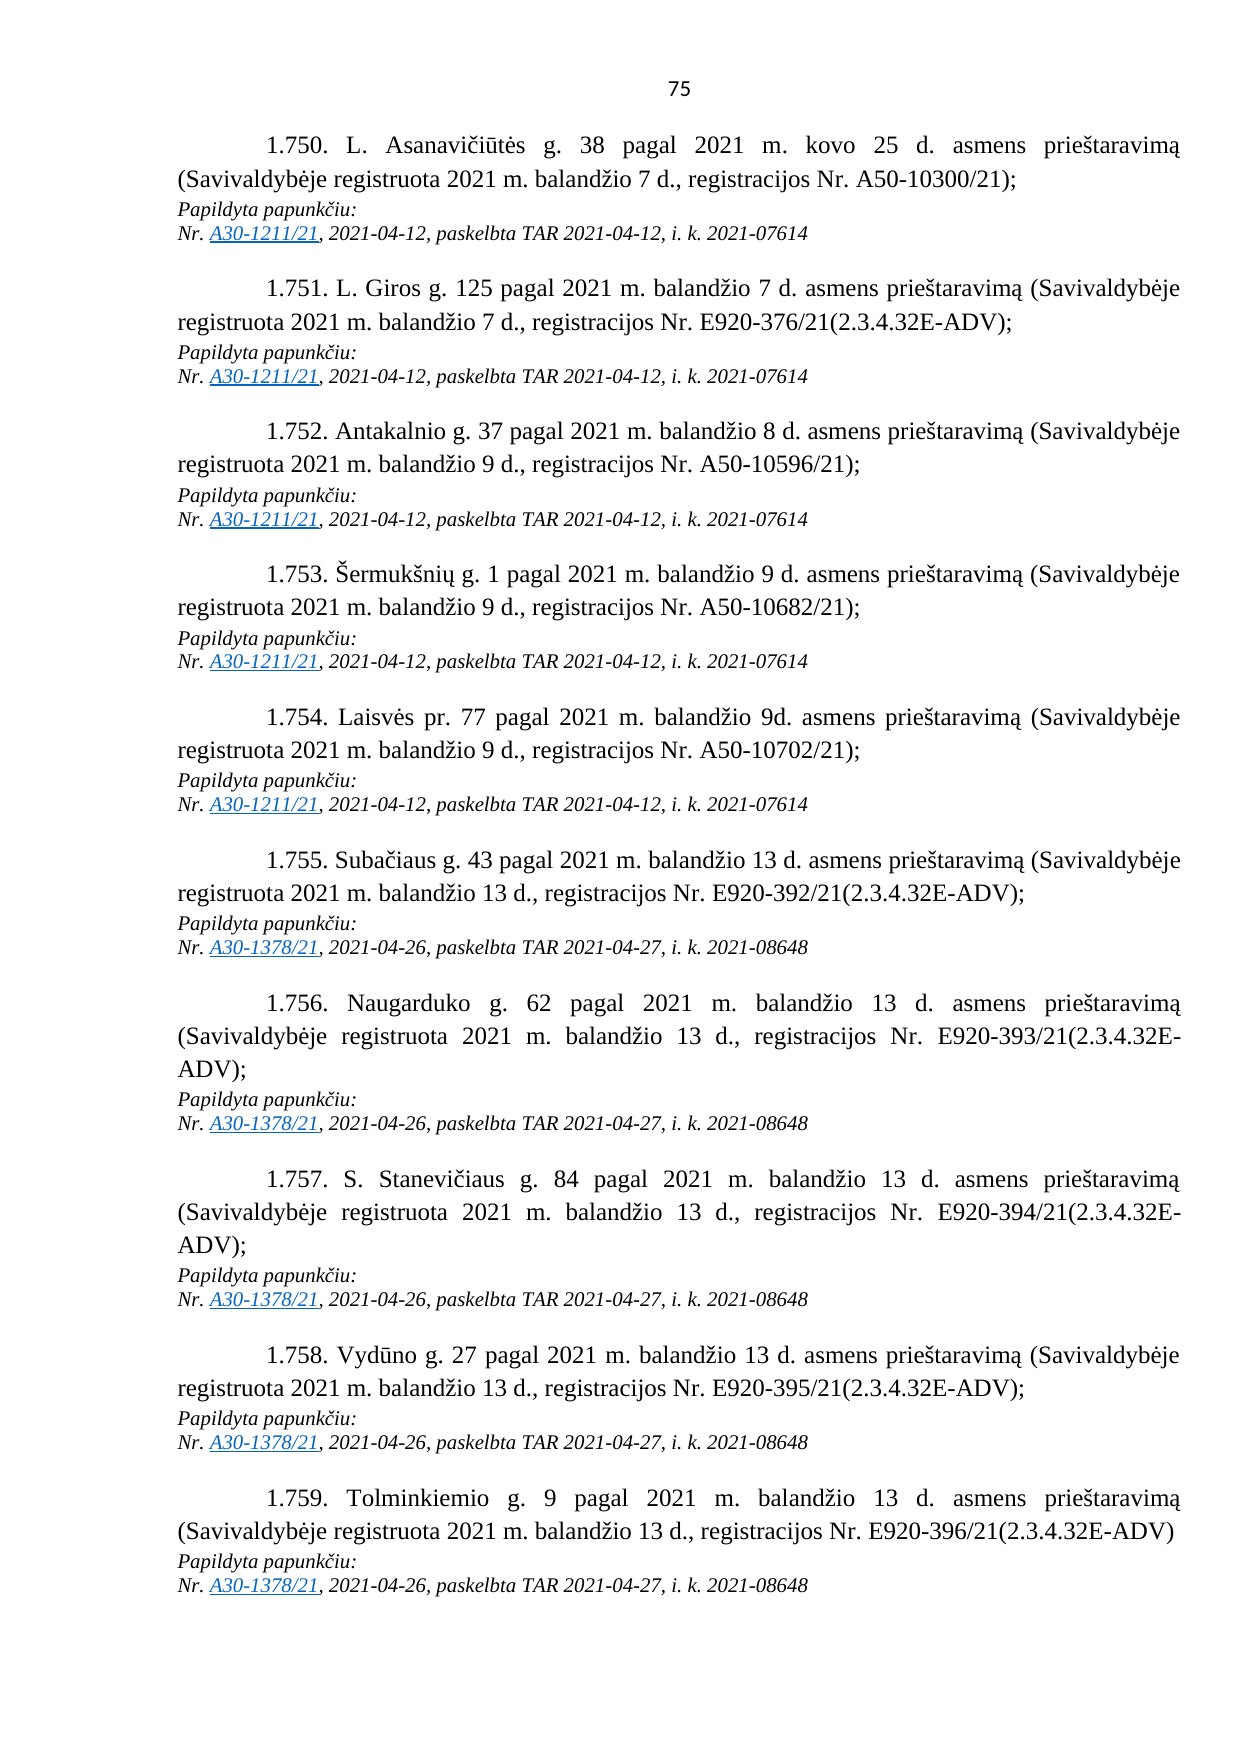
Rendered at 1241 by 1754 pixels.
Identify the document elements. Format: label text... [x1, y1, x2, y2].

text Papildyta papunkčiu: [177, 1549, 1181, 1573]
text Papildyta papunkčiu: [177, 1406, 1181, 1430]
text 1.750. L. Asanavičiūtės g. 38 pagal 2021 m. kovo 25 d. asmens prieštaravimą (Savivaldybėje registruota 2021 m. balandžio 7 d., registracijos Nr. A50-10300/21); [177, 131, 1181, 192]
text Nr. A30-1378/21, 2021-04-26, paskelbta TAR 2021-04-27, i. k. 2021-08648 [177, 1573, 1181, 1597]
text Papildyta papunkčiu: [177, 768, 1181, 792]
text Papildyta papunkčiu: [177, 197, 1181, 221]
text 1.754. Laisvės pr. 77 pagal 2021 m. balandžio 9d. asmens prieštaravimą (Savivaldybėje registruota 2021 m. balandžio 9 d., registracijos Nr. A50-10702/21); [177, 702, 1181, 764]
text 1.757. S. Stanevičiaus g. 84 pagal 2021 m. balandžio 13 d. asmens prieštaravimą (Savivaldybėje registruota 2021 m. balandžio 13 d., registracijos Nr. E920-394/21(2.3.4.32E-ADV); [177, 1164, 1181, 1259]
text Papildyta papunkčiu: [177, 482, 1181, 507]
text Nr. A30-1378/21, 2021-04-26, paskelbta TAR 2021-04-27, i. k. 2021-08648 [177, 1111, 1181, 1135]
text Nr. A30-1378/21, 2021-04-26, paskelbta TAR 2021-04-27, i. k. 2021-08648 [177, 935, 1181, 959]
text Papildyta papunkčiu: [177, 911, 1181, 935]
text Nr. A30-1211/21, 2021-04-12, paskelbta TAR 2021-04-12, i. k. 2021-07614 [177, 364, 1181, 388]
text Papildyta papunkčiu: [177, 339, 1181, 364]
text Nr. A30-1378/21, 2021-04-26, paskelbta TAR 2021-04-27, i. k. 2021-08648 [177, 1287, 1181, 1311]
text Nr. A30-1211/21, 2021-04-12, paskelbta TAR 2021-04-12, i. k. 2021-07614 [177, 507, 1181, 531]
text Papildyta papunkčiu: [177, 1263, 1181, 1287]
text 1.752. Antakalnio g. 37 pagal 2021 m. balandžio 8 d. asmens prieštaravimą (Savivaldybėje registruota 2021 m. balandžio 9 d., registracijos Nr. A50-10596/21); [177, 416, 1181, 478]
text 1.753. Šermukšnių g. 1 pagal 2021 m. balandžio 9 d. asmens prieštaravimą (Savivaldybėje registruota 2021 m. balandžio 9 d., registracijos Nr. A50-10682/21); [177, 559, 1181, 621]
text Papildyta papunkčiu: [177, 625, 1181, 649]
text 1.759. Tolminkiemio g. 9 pagal 2021 m. balandžio 13 d. asmens prieštaravimą (Savivaldybėje registruota 2021 m. balandžio 13 d., registracijos Nr. E920-396/21(2.3.4.32E-ADV) [177, 1483, 1181, 1545]
text Nr. A30-1378/21, 2021-04-26, paskelbta TAR 2021-04-27, i. k. 2021-08648 [177, 1430, 1181, 1454]
text 1.758. Vydūno g. 27 pagal 2021 m. balandžio 13 d. asmens prieštaravimą (Savivaldybėje registruota 2021 m. balandžio 13 d., registracijos Nr. E920-395/21(2.3.4.32E-ADV); [177, 1340, 1181, 1402]
text 1.751. L. Giros g. 125 pagal 2021 m. balandžio 7 d. asmens prieštaravimą (Savivaldybėje registruota 2021 m. balandžio 7 d., registracijos Nr. E920-376/21(2.3.4.32E-ADV); [177, 273, 1181, 335]
text 1.756. Naugarduko g. 62 pagal 2021 m. balandžio 13 d. asmens prieštaravimą (Savivaldybėje registruota 2021 m. balandžio 13 d., registracijos Nr. E920-393/21(2.3.4.32E-ADV); [177, 988, 1181, 1083]
text Papildyta papunkčiu: [177, 1087, 1181, 1111]
text Nr. A30-1211/21, 2021-04-12, paskelbta TAR 2021-04-12, i. k. 2021-07614 [177, 792, 1181, 816]
text Nr. A30-1211/21, 2021-04-12, paskelbta TAR 2021-04-12, i. k. 2021-07614 [177, 649, 1181, 673]
text Nr. A30-1211/21, 2021-04-12, paskelbta TAR 2021-04-12, i. k. 2021-07614 [177, 221, 1181, 245]
text 1.755. Subačiaus g. 43 pagal 2021 m. balandžio 13 d. asmens prieštaravimą (Savivaldybėje registruota 2021 m. balandžio 13 d., registracijos Nr. E920-392/21(2.3.4.32E-ADV); [177, 845, 1181, 907]
